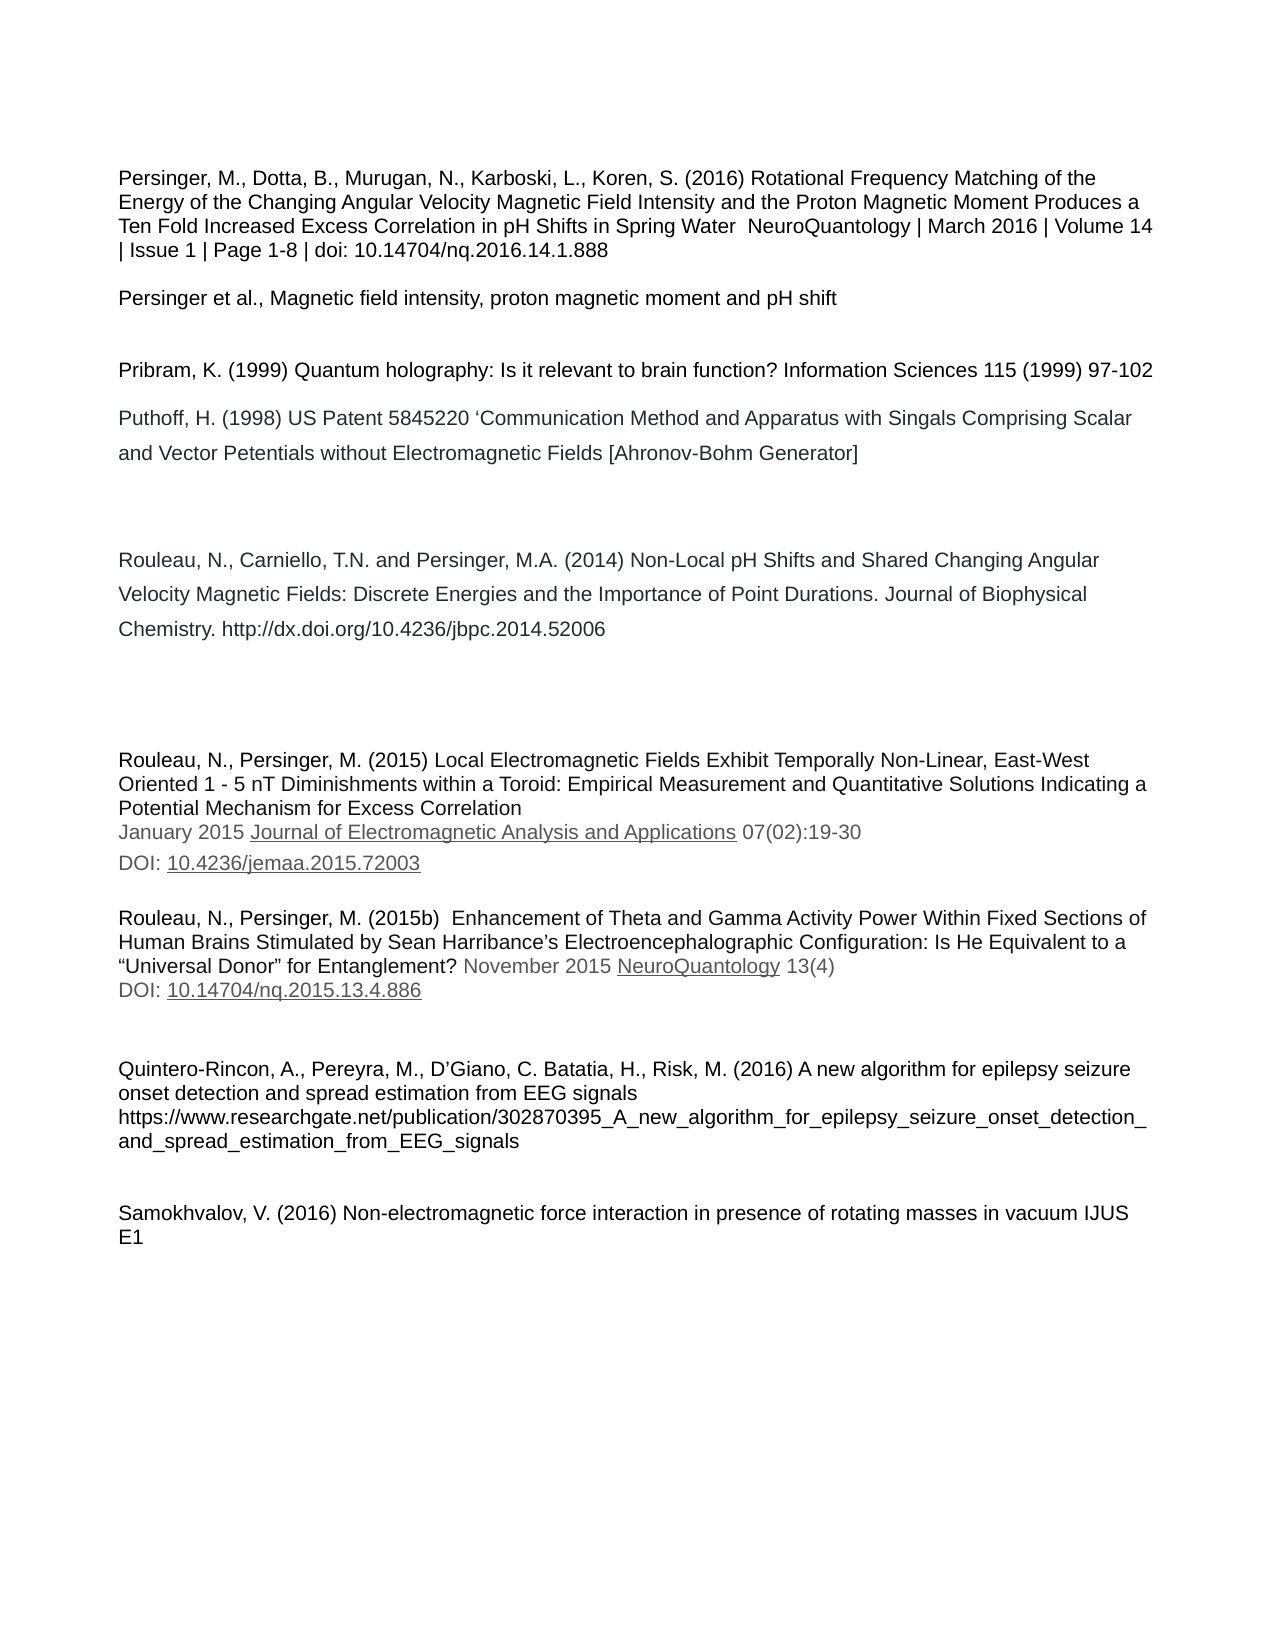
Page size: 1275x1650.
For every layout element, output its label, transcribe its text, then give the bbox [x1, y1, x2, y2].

text Rouleau, N., Carniello, T.N. and Persinger, M.A. (2014) Non-Local pH Shifts and Shared Changing Angular Velocity Magnetic Fields: Discrete Energies and the Importance of Point Durations. Journal of Biophysical Chemistry. http://dx.doi.org/10.4236/jbpc.2014.52006 [118, 547, 1157, 641]
text DOI: 10.4236/jemaa.2015.72003 [118, 851, 1157, 875]
text Persinger et al., Magnetic field intensity, proton magnetic moment and pH shift [118, 286, 1157, 310]
text Rouleau, N., Persinger, M. (2015) Local Electromagnetic Fields Exhibit Temporally Non-Linear, East-West Oriented 1 - 5 nT Diminishments within a Toroid: Empirical Measurement and Quantitative Solutions Indicating a Potential Mechanism for Excess Correlation [118, 748, 1157, 820]
text DOI: 10.14704/nq.2015.13.4.886 [118, 978, 1157, 1002]
text Rouleau, N., Persinger, M. (2015b) Enhancement of Theta and Gamma Activity Power Within Fixed Sections of Human Brains Stimulated by Sean Harribance’s Electroencephalographic Configuration: Is He Equivalent to a “Universal Donor” for Entanglement? November 2015 NeuroQuantology 13(4) [118, 906, 1157, 978]
text Pribram, K. (1999) Quantum holography: Is it relevant to brain function? Information Sciences 115 (1999) 97-102 [118, 358, 1157, 382]
text Samokhvalov, V. (2016) Non-electromagnetic force interaction in presence of rotating masses in vacuum IJUS E1 [118, 1201, 1157, 1248]
text Puthoff, H. (1998) US Patent 5845220 ‘Communication Method and Apparatus with Singals Comprising Scalar and Vector Petentials without Electromagnetic Fields [Ahronov-Bohm Generator] [118, 406, 1157, 464]
text Quintero-Rincon, A., Pereyra, M., D’Giano, C. Batatia, H., Risk, M. (2016) A new algorithm for epilepsy seizure onset detection and spread estimation from EEG signals https://www.researchgate.net/publication/302870395_A_new_algorithm_for_epilepsy_seizure_onset_detection_and_spread_estimation_from_EEG_signals [118, 1057, 1157, 1153]
list January 2015 Journal of Electromagnetic Analysis and Applications 07(02):19-30 [118, 820, 1157, 844]
text Persinger, M., Dotta, B., Murugan, N., Karboski, L., Koren, S. (2016) Rotational Frequency Matching of the Energy of the Changing Angular Velocity Magnetic Field Intensity and the Proton Magnetic Moment Produces a Ten Fold Increased Excess Correlation in pH Shifts in Spring Water NeuroQuantology | March 2016 | Volume 14 | Issue 1 | Page 1-8 | doi: 10.14704/nq.2016.14.1.888 [118, 166, 1157, 262]
